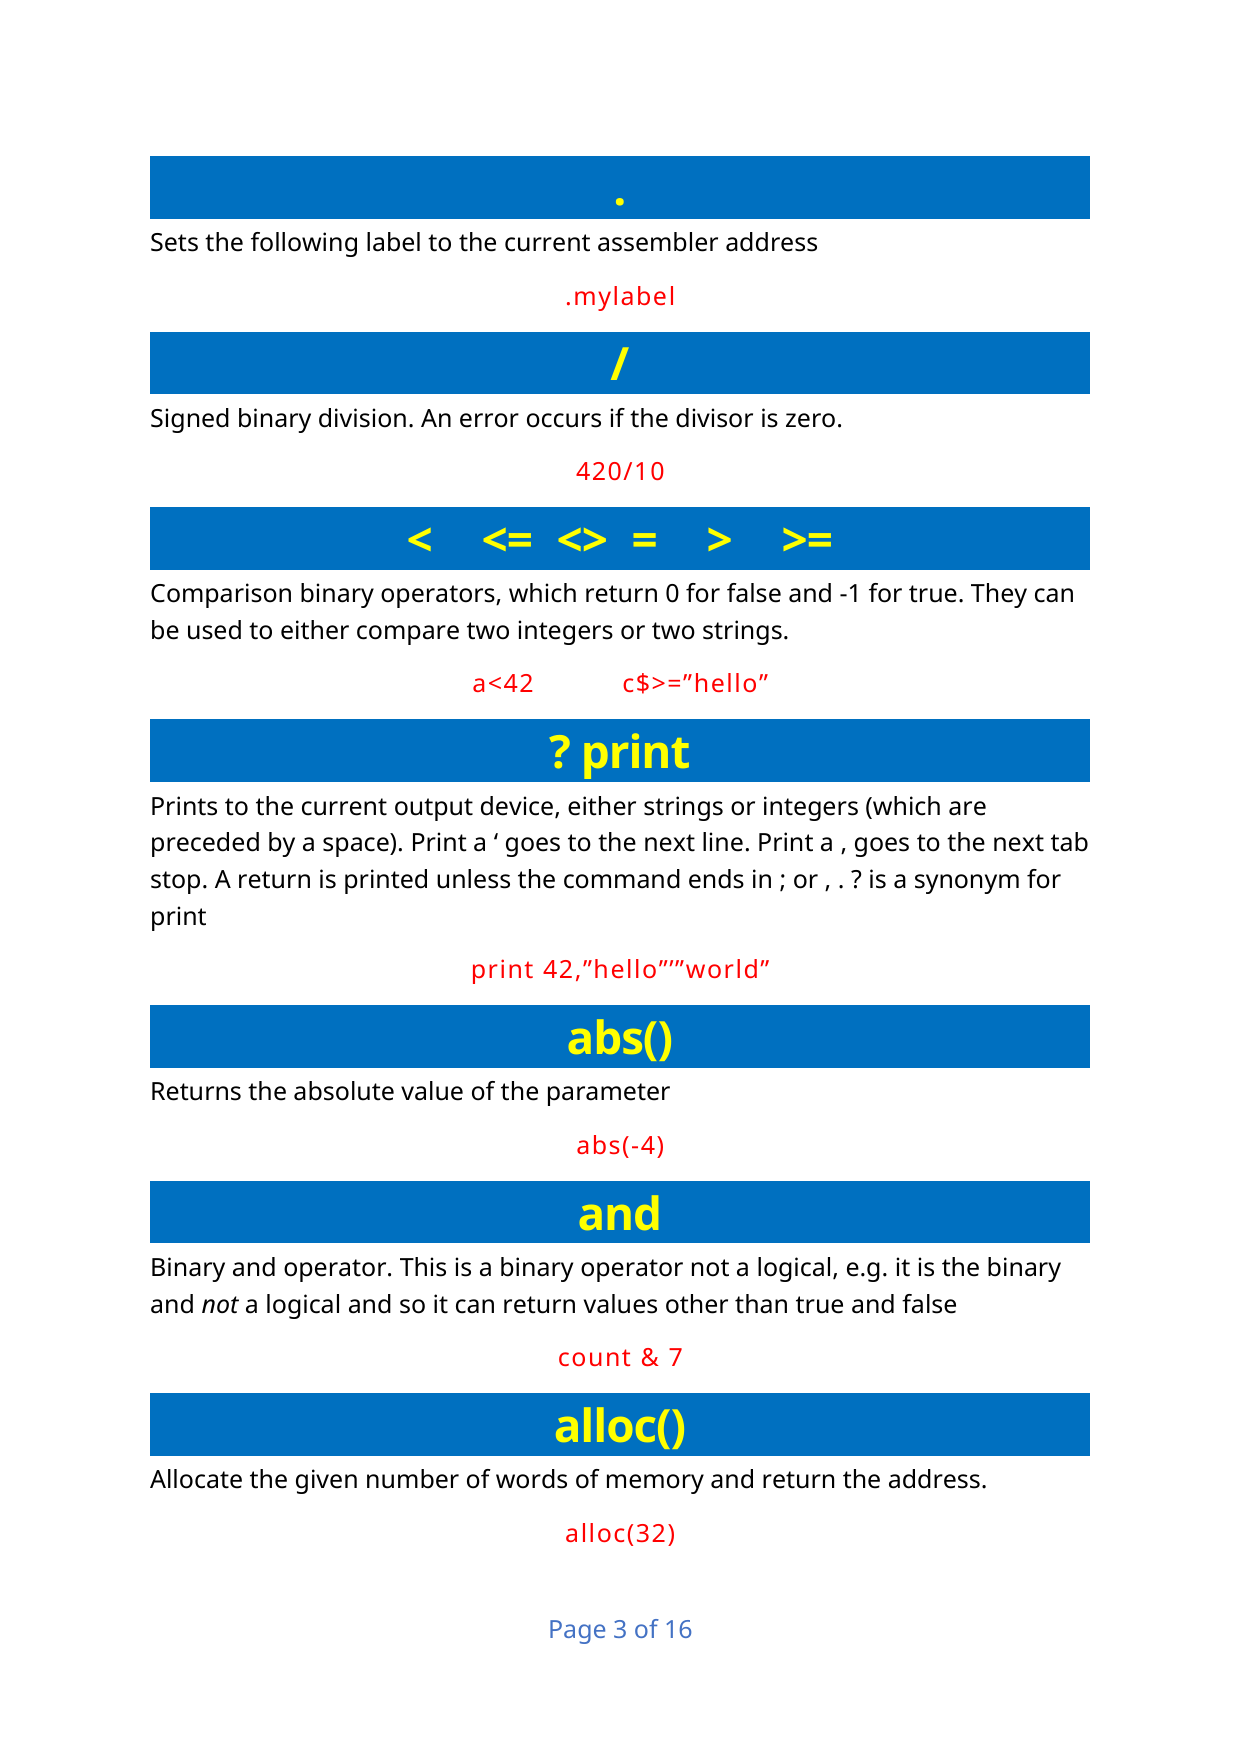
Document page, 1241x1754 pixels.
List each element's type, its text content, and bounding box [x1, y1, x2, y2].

text Signed binary division. An error occurs if the divisor is zero. [150, 400, 1090, 434]
subtitle A<42 c$>=”Hello” [150, 666, 1090, 700]
title < <= <> = > >= [150, 507, 1090, 570]
title abs() [150, 1005, 1090, 1068]
text Sets the following label to the current assembler address [150, 225, 1090, 259]
text Comparison binary operators, which return 0 for false and -1 for true. They can be used to either compare two integers or two strings. [150, 576, 1090, 647]
subtitle 420/10 [150, 454, 1090, 488]
subtitle .myLabel [150, 278, 1090, 312]
title and [150, 1181, 1090, 1243]
text Binary and operator. This is a binary operator not a logical, e.g. it is the binary and not a logical and so it can return values other than true and false [150, 1249, 1090, 1320]
subtitle Count & 7 [150, 1340, 1090, 1374]
text Prints to the current output device, either strings or integers (which are preceded by a space). Print a ‘ goes to the next line. Print a , goes to the next tab stop. A return is printed unless the command ends in ; or , . ? is a synonym for print [150, 788, 1090, 933]
subtitle Abs(-4) [150, 1127, 1090, 1162]
text Returns the absolute value of the parameter [150, 1074, 1090, 1108]
title . [150, 156, 1090, 219]
title / [150, 332, 1090, 394]
subtitle Print 42,”Hello”’”World” [150, 952, 1090, 986]
title alloc() [150, 1393, 1090, 1456]
title ? print [150, 719, 1090, 782]
subtitle Alloc(32) [150, 1515, 1090, 1549]
text Allocate the given number of words of memory and return the address. [150, 1462, 1090, 1496]
